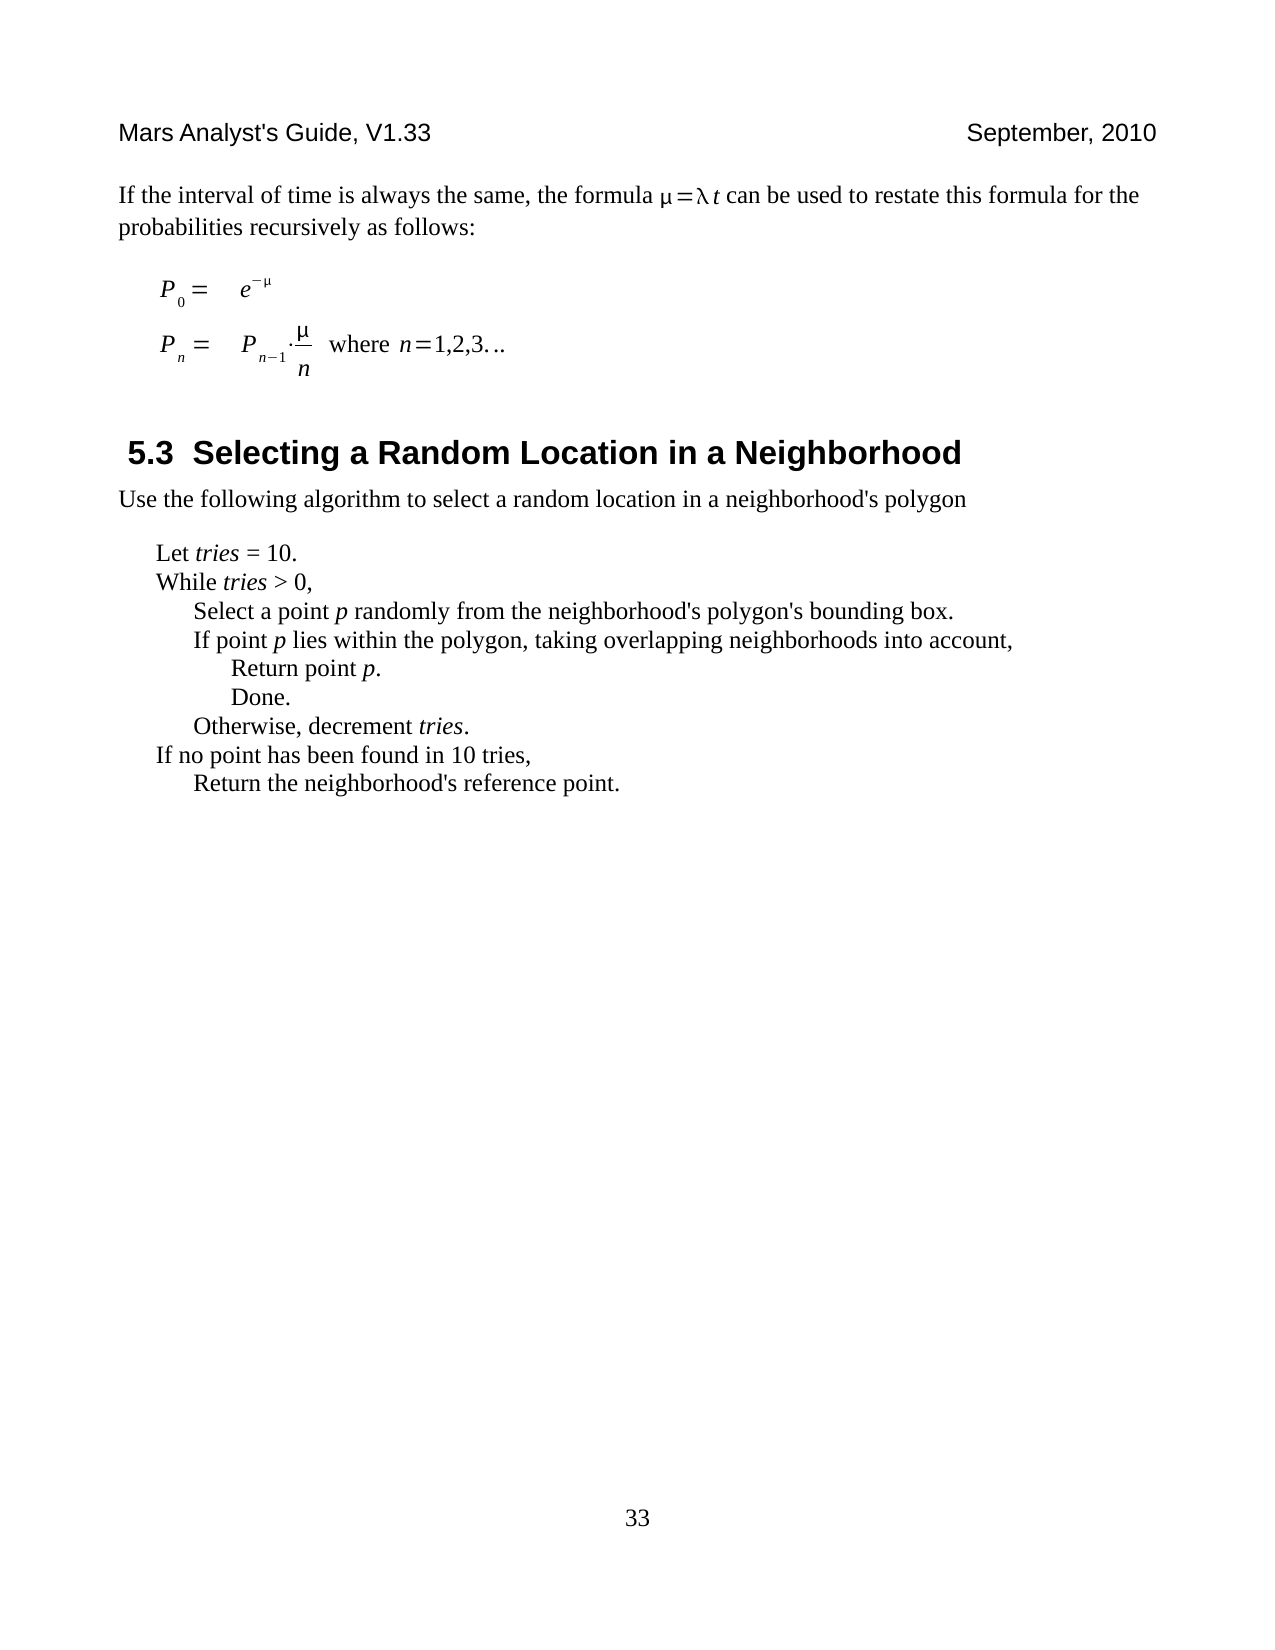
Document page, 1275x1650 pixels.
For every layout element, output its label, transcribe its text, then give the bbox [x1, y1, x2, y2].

text Select a point p randomly from the neighborhood's polygon's bounding box. [118, 596, 1157, 625]
text While tries > 0, [118, 567, 1157, 596]
text Done. [118, 682, 1157, 711]
text If no point has been found in 10 tries, [118, 740, 1157, 768]
text If point p lies within the polygon, taking overlapping neighborhoods into account, [118, 625, 1157, 653]
text Use the following algorithm to select a random location in a neighborhood's polygon [118, 484, 1157, 513]
text Let tries = 10. [118, 538, 1157, 567]
text Otherwise, decrement tries. [118, 711, 1157, 740]
subtitle Selecting a Random Location in a Neighborhood [118, 433, 1157, 472]
text Return point p. [118, 653, 1157, 682]
text Return the neighborhood's reference point. [118, 768, 1157, 797]
text If the interval of time is always the same, the formula can be used to restate this formula for the probabilities recursively as follows: [118, 176, 1157, 241]
